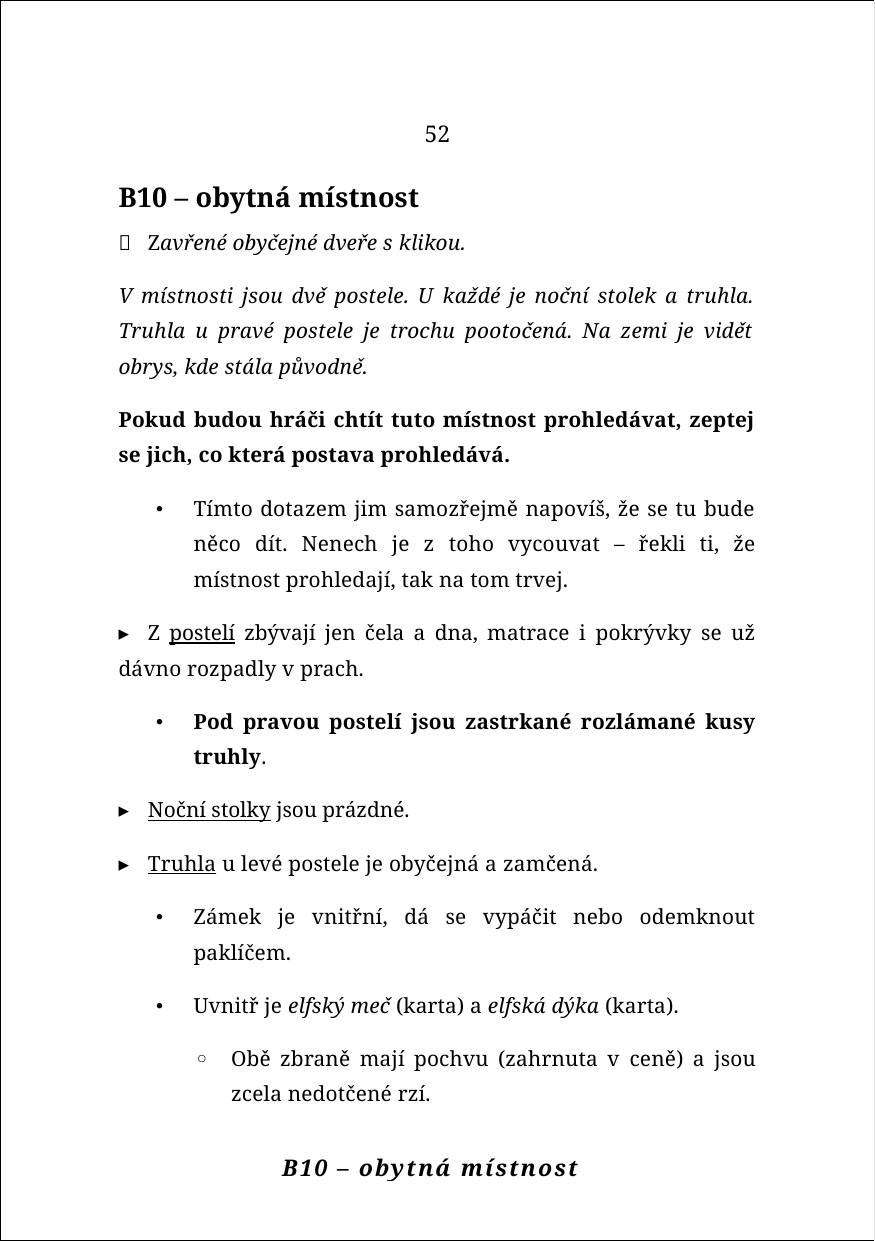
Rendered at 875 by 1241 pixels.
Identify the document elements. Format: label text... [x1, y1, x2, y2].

subtitle B10 – obytná místnost [118, 179, 756, 216]
text ▸ Z⁠ postelí zbývají jen čela a⁠ dna, matrace i⁠ pokrývky se už dávno rozpadly v⁠ prach. [118, 618, 756, 682]
text 🚪 Zavřené obyčejné dveře s⁠ klikou. [118, 228, 756, 256]
text ▸ Truhla u⁠ levé postele je obyčejná a⁠ zamčená. [118, 849, 756, 877]
list Tímto dotazem jim samozřejmě napovíš, že se tu bude něco dít. Nenech je z⁠ toho vycouvat – řekli ti, že místnost prohledají, tak na tom trvej. [156, 494, 756, 593]
list Pod pravou postelí jsou zastrkané rozlámané kusy truhly. [156, 707, 756, 771]
list Zámek je vnitřní, dá se vypáčit nebo odemknout paklíčem. [156, 902, 756, 966]
text V⁠ místnosti jsou dvě postele. U⁠ každé je noční stolek a⁠ truhla. Truhla u⁠ pravé postele je trochu pootočená. Na zemi je vidět obrys, kde stála původně. [118, 281, 756, 380]
list Obě zbraně mají pochvu (zahrnuta v⁠ ceně) a⁠ jsou zcela nedotčené rzí. [193, 1044, 756, 1108]
list Uvnitř je elfský meč (karta) a⁠ elfská dýka (karta). [156, 991, 756, 1019]
text ▸ Noční stolky jsou prázdné. [118, 796, 756, 824]
text Pokud budou hráči chtít tuto místnost prohledávat, zeptej se jich, co která postava prohledává. [118, 405, 756, 469]
